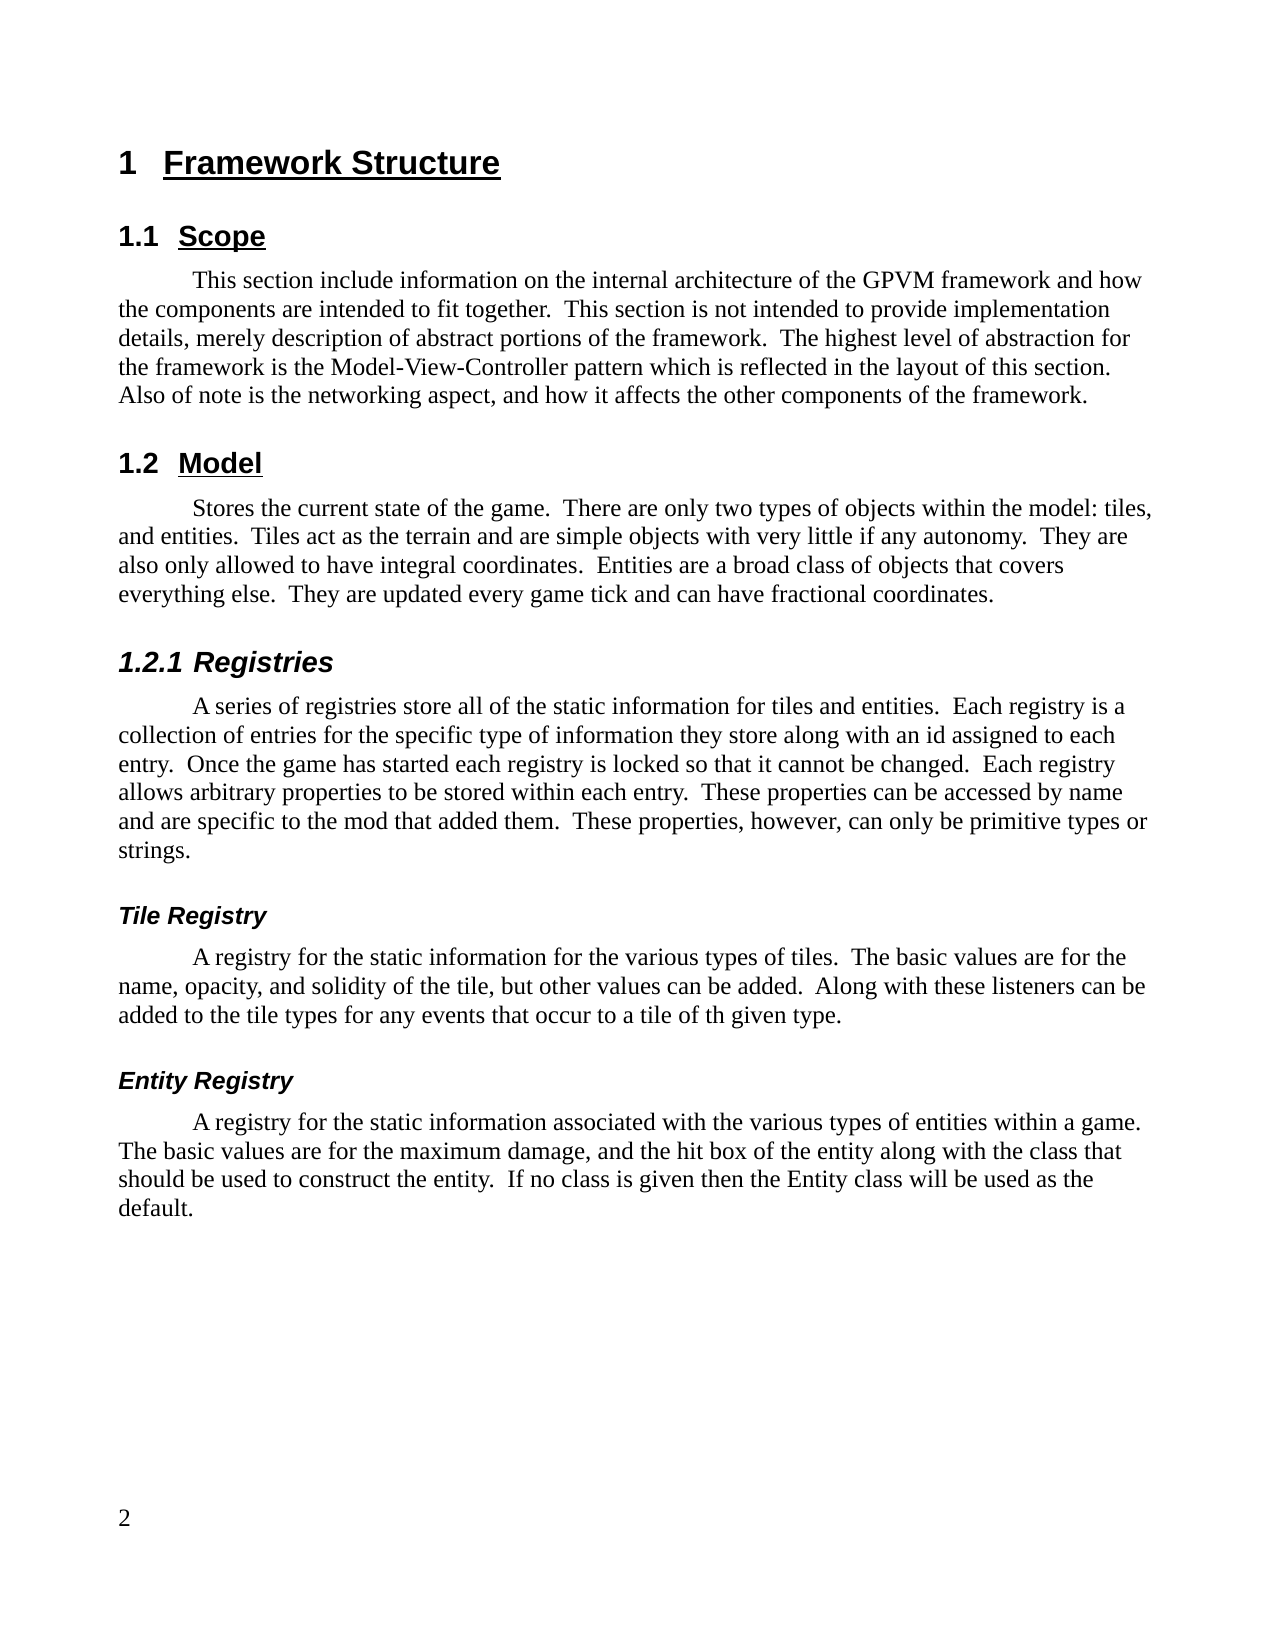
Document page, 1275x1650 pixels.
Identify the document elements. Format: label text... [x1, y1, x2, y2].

text A registry for the static information for the various types of tiles. The basic values are for the name, opacity, and solidity of the tile, but other values can be added. Along with these listeners can be added to the tile types for any events that occur to a tile of th given type. [118, 942, 1157, 1028]
subtitle Entity Registry [118, 1066, 1157, 1094]
subtitle Registries [118, 645, 1157, 679]
text Stores the current state of the game. There are only two types of objects within the model: tiles, and entities. Tiles act as the terrain and are simple objects with very little if any autonomy. They are also only allowed to have integral coordinates. Entities are a broad class of objects that covers everything else. They are updated every game tick and can have fractional coordinates. [118, 493, 1157, 608]
text A series of registries store all of the static information for tiles and entities. Each registry is a collection of entries for the specific type of information they store along with an id assigned to each entry. Once the game has started each registry is locked so that it cannot be changed. Each registry allows arbitrary properties to be stored within each entry. These properties can be accessed by name and are specific to the mod that added them. These properties, however, can only be primitive types or strings. [118, 691, 1157, 864]
text A registry for the static information associated with the various types of entities within a game. The basic values are for the maximum damage, and the hit box of the entity along with the class that should be used to construct the entity. If no class is given then the Entity class will be used as the default. [118, 1107, 1157, 1222]
subtitle Framework Structure [118, 143, 1157, 182]
subtitle Scope [118, 219, 1157, 253]
text This section include information on the internal architecture of the GPVM framework and how the components are intended to fit together. This section is not intended to provide implementation details, merely description of abstract portions of the framework. The highest level of abstraction for the framework is the Model-View-Controller pattern which is reflected in the layout of this section. Also of note is the networking aspect, and how it affects the other components of the framework. [118, 265, 1157, 409]
subtitle Tile Registry [118, 901, 1157, 930]
subtitle Model [118, 447, 1157, 480]
